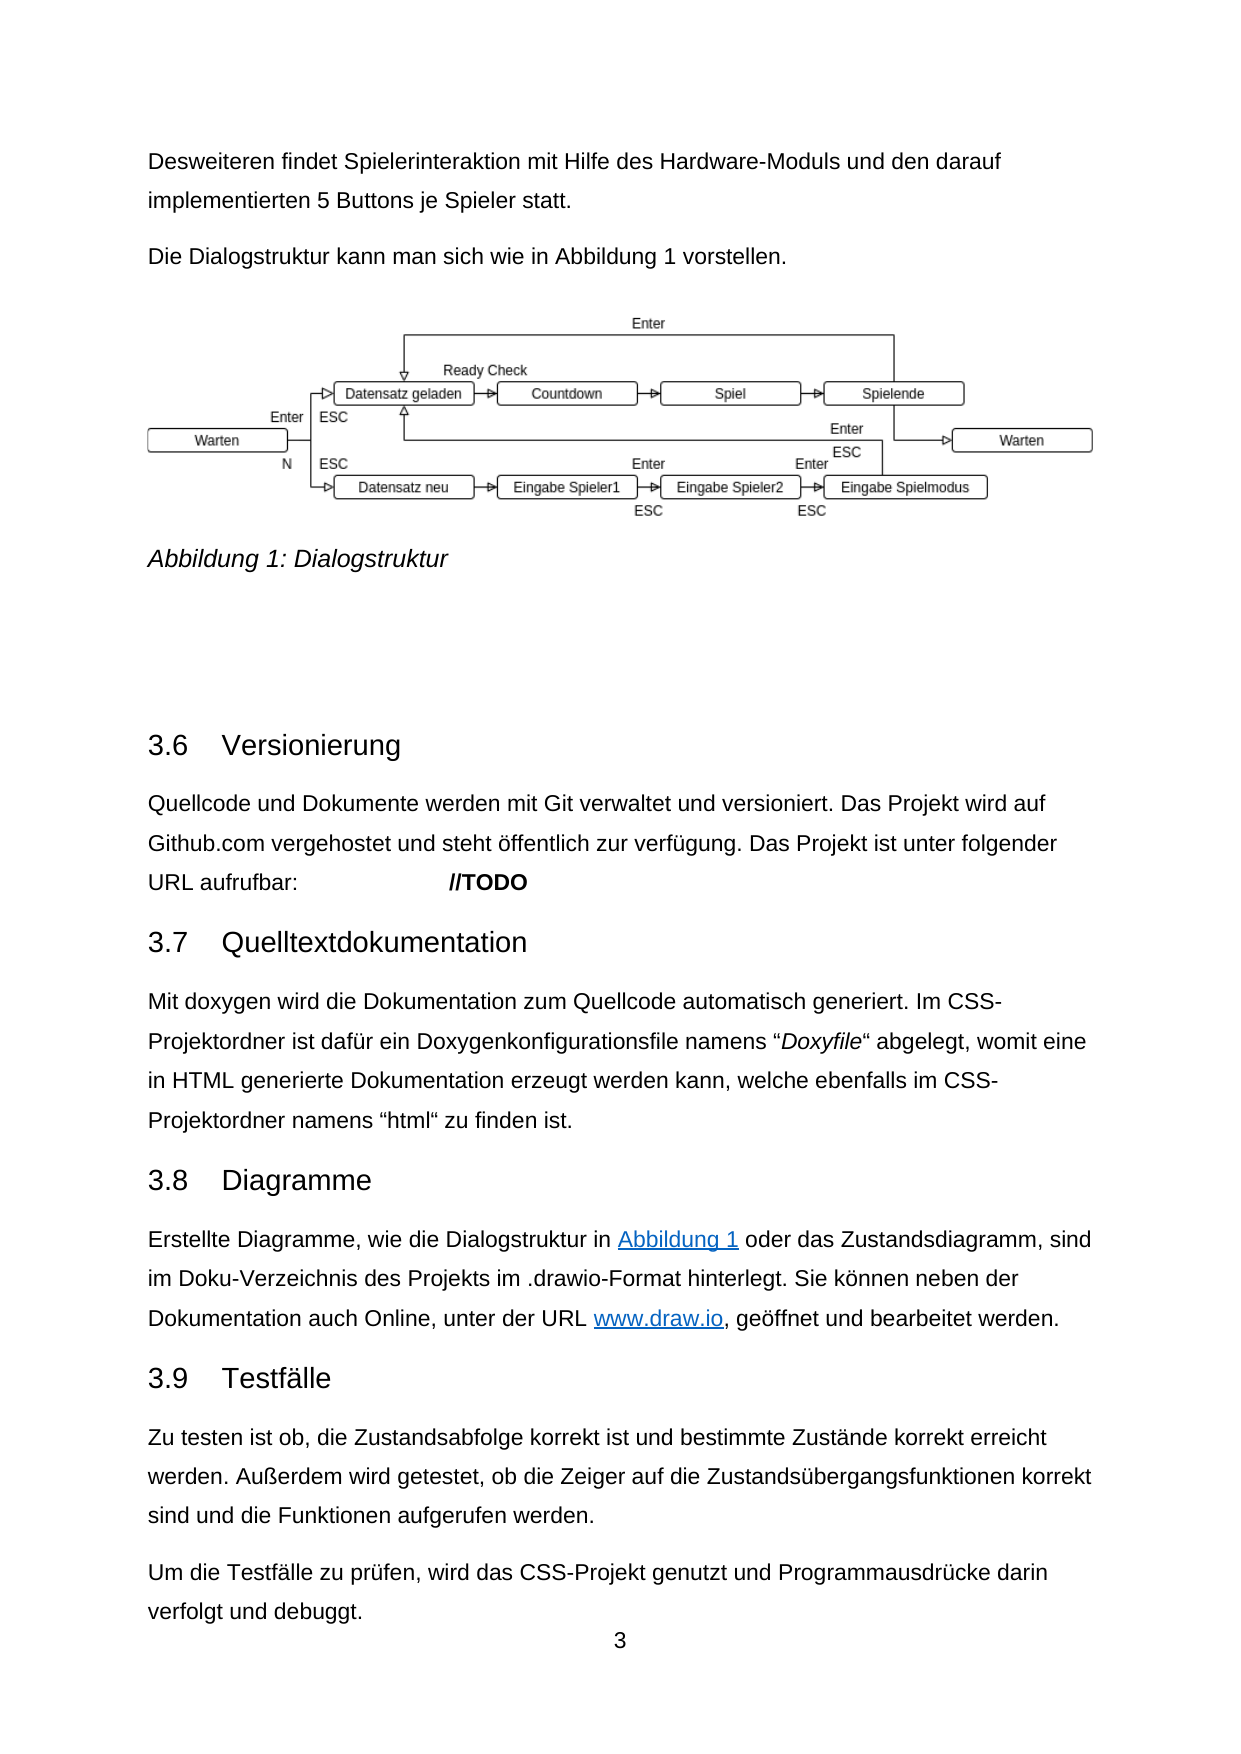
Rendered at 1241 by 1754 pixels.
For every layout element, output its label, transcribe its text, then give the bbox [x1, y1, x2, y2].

text Um die Testfälle zu prüfen, wird das CSS-Projekt genutzt und Programmausdrücke darin verfolgt und debuggt. [148, 1559, 1093, 1624]
subtitle Testfälle [148, 1361, 1093, 1394]
text Zu testen ist ob, die Zustandsabfolge korrekt ist und bestimmte Zustände korrekt erreicht werden. Außerdem wird getestet, ob die Zeiger auf die Zustandsübergangsfunktionen korrekt sind und die Funktionen aufgerufen werden. [148, 1423, 1093, 1529]
text Desweiteren findet Spielerinteraktion mit Hilfe des Hardware-Moduls und den darauf implementierten 5 Buttons je Spieler statt. [148, 148, 1093, 213]
text Abbildung 1: Dialogstruktur [148, 524, 1093, 572]
text Mit doxygen wird die Dokumentation zum Quellcode automatisch generiert. Im CSS-Projektordner ist dafür ein Doxygenkonfigurationsfile namens “Doxyfile“ abgelegt, womit eine in HTML generierte Dokumentation erzeugt werden kann, welche ebenfalls im CSS-Projektordner namens “html“ zu finden ist. [148, 988, 1093, 1133]
text Erstellte Diagramme, wie die Dialogstruktur in Abbildung 1 oder das Zustandsdiagramm, sind im Doku-Verzeichnis des Projekts im .drawio-Format hinterlegt. Sie können neben der Dokumentation auch Online, unter der URL www.draw.io, geöffnet und bearbeitet werden. [148, 1226, 1093, 1331]
text Die Dialogstruktur kann man sich wie in Abbildung 1 vorstellen. [148, 243, 1093, 269]
text Quellcode und Dokumente werden mit Git verwaltet und versioniert. Das Projekt wird auf Github.com vergehostet und steht öffentlich zur verfügung. Das Projekt ist unter folgender URL aufrufbar: //TODO [148, 790, 1093, 896]
subtitle Quelltextdokumentation [148, 925, 1093, 959]
subtitle Diagramme [148, 1163, 1093, 1196]
subtitle Versionierung [148, 727, 1093, 761]
picture [147, 311, 1093, 524]
